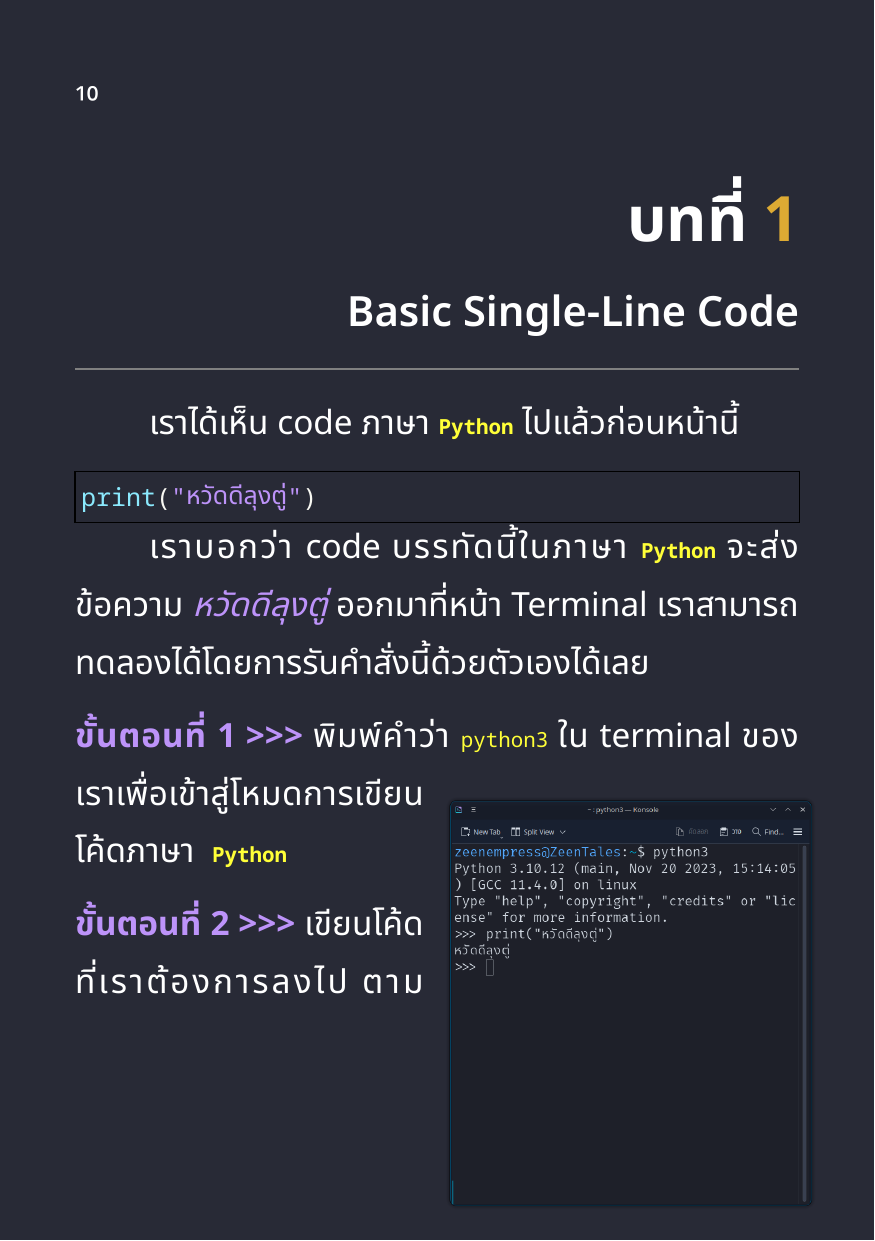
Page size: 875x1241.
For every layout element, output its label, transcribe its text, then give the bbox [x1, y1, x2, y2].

picture [442, 793, 819, 1213]
subtitle บทที่ 1 [134, 175, 799, 270]
text ขั้นตอนที่ 2 >>> เขียนโค้ดที่เราต้องการลงไป ตาม [75, 900, 442, 1008]
table_header print("หวัดดีลุงตู่") [76, 472, 799, 522]
subtitle Basic Single-Line Code [134, 282, 799, 339]
text เราได้เห็น code ภาษา Python ไปแล้วก่อนหน้านี้ [75, 398, 799, 449]
text ขั้นตอนที่ 1 >>> พิมพ์คำว่า python3 ใน terminal ของเราเพื่อเข้าสู่โหมดการเขียนโค้ดภาษา Python [75, 711, 799, 878]
text เราบอกว่า code บรรทัดนี้ในภาษา Python จะส่งข้อความ หวัดดีลุงตู่ ออกมาที่หน้า Terminal เราสามารถทดลองได้โดยการรันคำสั่งนี้ด้วยตัวเองได้เลย [75, 523, 799, 689]
